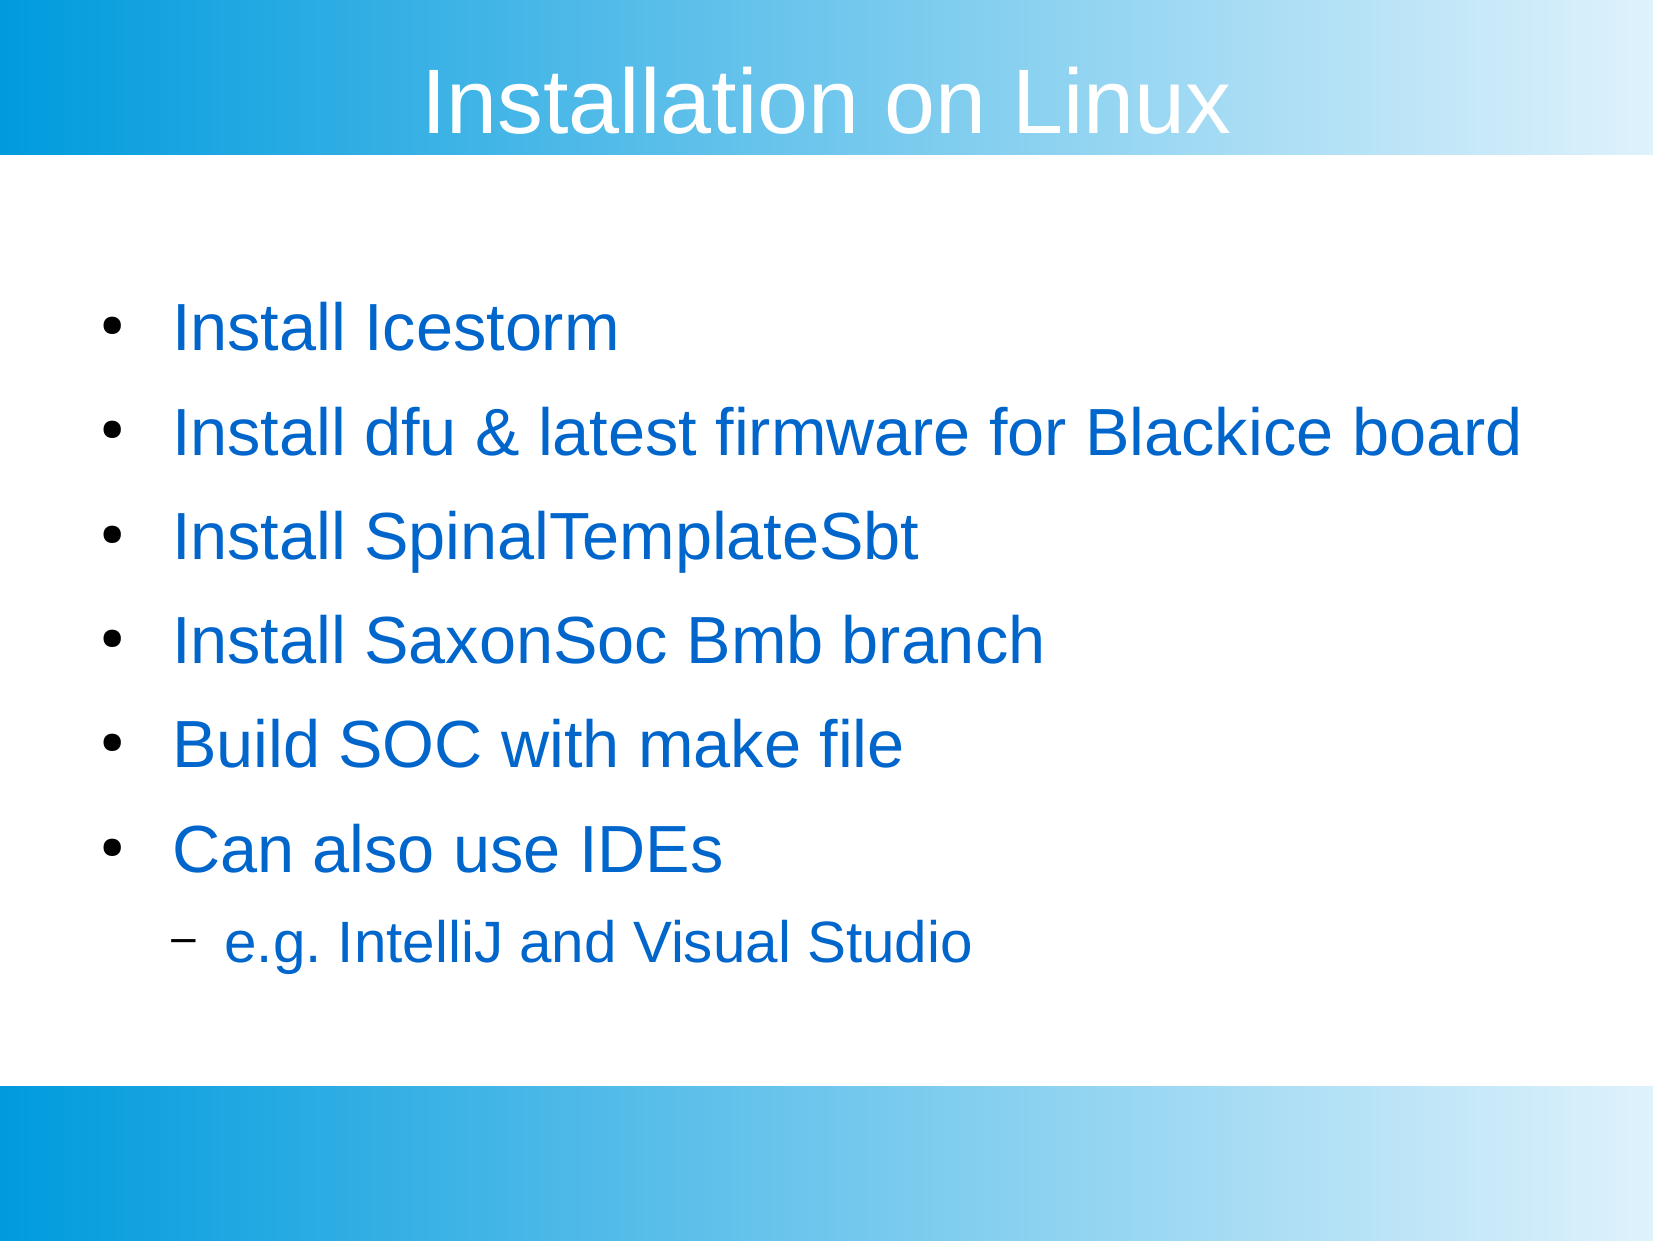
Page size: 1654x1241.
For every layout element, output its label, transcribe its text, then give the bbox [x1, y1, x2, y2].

list Install Icestorm Install dfu & latest firmware for Blackice board Install SpinalTemplateSbt Install SaxonSoc Bmb branch Build SOC with make file Can also use IDEs e.g. IntelliJ and Visual Studio [82, 290, 1571, 1010]
title Installation on Linux [82, 49, 1571, 155]
